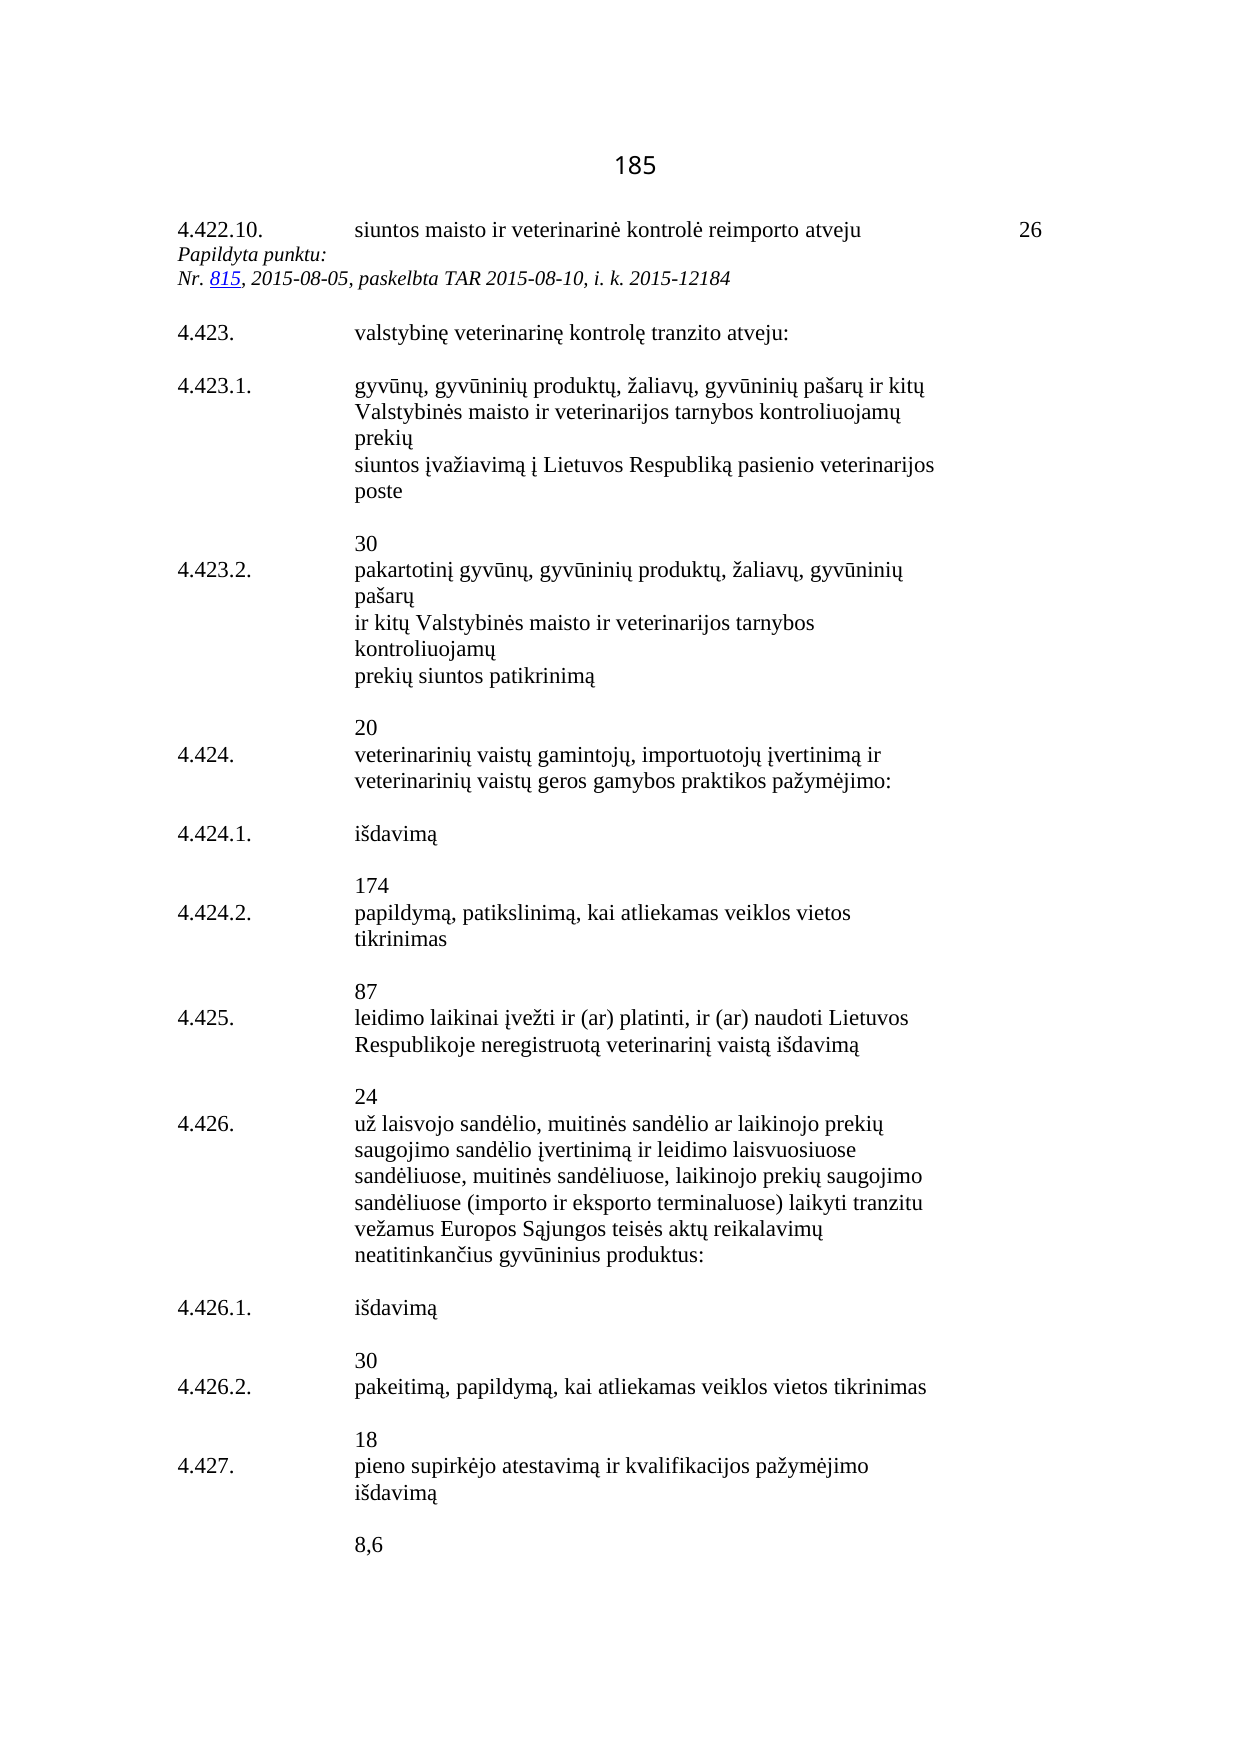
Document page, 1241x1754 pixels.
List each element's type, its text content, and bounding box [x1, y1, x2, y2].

text 4.427. pieno supirkėjo atestavimą ir kvalifikacijos pažymėjimo išdavimą 8,6 [177, 1452, 945, 1558]
text 4.423.2. pakartotinį gyvūnų, gyvūninių produktų, žaliavų, gyvūninių pašarų [177, 556, 945, 609]
text 4.422.10. siuntos maisto ir veterinarinė kontrolė reimporto atveju 26 [177, 216, 1063, 242]
text 4.426.1. išdavimą 30 [177, 1294, 945, 1373]
text 4.424.2. papildymą, patikslinimą, kai atliekamas veiklos vietos tikrinimas 87 [177, 899, 945, 1004]
text prekių siuntos patikrinimą 20 [354, 662, 945, 741]
text Papildyta punktu: [177, 242, 1093, 266]
text 4.425. leidimo laikinai įvežti ir (ar) platinti, ir (ar) naudoti Lietuvos Respublikoje neregistruotą veterinarinį vaistą išdavimą 24 [177, 1004, 945, 1110]
text 4.424. veterinarinių vaistų gamintojų, importuotojų įvertinimą ir [177, 741, 945, 767]
text siuntos įvažiavimą į Lietuvos Respubliką pasienio veterinarijos [354, 451, 945, 477]
text 4.423.1. gyvūnų, gyvūninių produktų, žaliavų, gyvūninių pašarų ir kitų [177, 372, 945, 398]
text Nr. 815, 2015-08-05, paskelbta TAR 2015-08-10, i. k. 2015-12184 [177, 266, 1093, 290]
text veterinarinių vaistų geros gamybos praktikos pažymėjimo: [354, 767, 945, 820]
text 4.424.1. išdavimą 174 [177, 820, 945, 899]
text 4.423. valstybinę veterinarinę kontrolę tranzito atveju: [177, 319, 945, 372]
text ir kitų Valstybinės maisto ir veterinarijos tarnybos kontroliuojamų [354, 609, 945, 662]
text poste 30 [354, 477, 945, 556]
text 4.426.2. pakeitimą, papildymą, kai atliekamas veiklos vietos tikrinimas 18 [177, 1373, 945, 1452]
text 4.426. už laisvojo sandėlio, muitinės sandėlio ar laikinojo prekių saugojimo sandėlio įvertinimą ir leidimo laisvuosiuose sandėliuose, muitinės sandėliuose, laikinojo prekių saugojimo sandėliuose (importo ir eksporto terminaluose) laikyti tranzitu vežamus Europos Sąjungos teisės aktų reikalavimų neatitinkančius gyvūninius produktus: [177, 1110, 945, 1294]
text Valstybinės maisto ir veterinarijos tarnybos kontroliuojamų prekių [354, 398, 945, 451]
